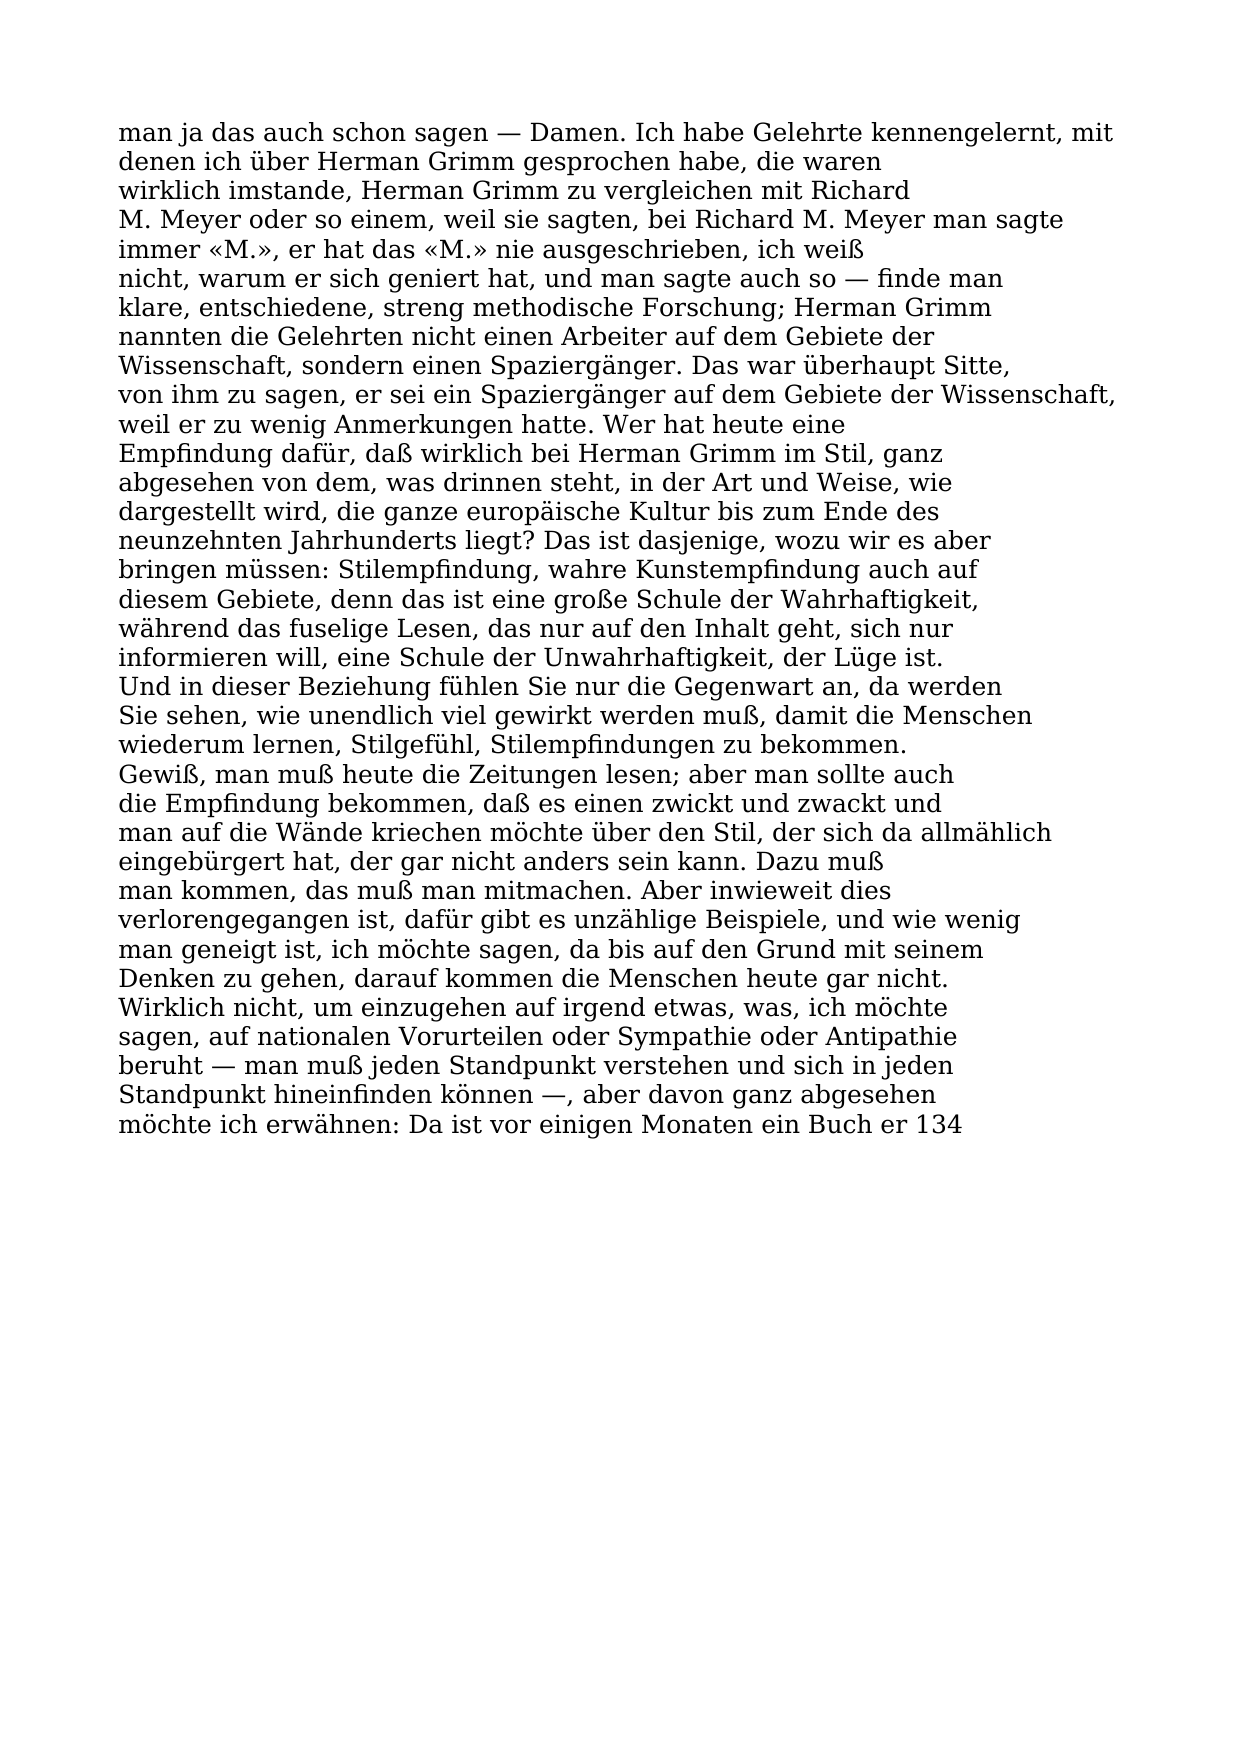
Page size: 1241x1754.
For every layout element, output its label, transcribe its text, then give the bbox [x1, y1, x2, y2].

text während das fuselige Lesen, das nur auf den Inhalt geht, sich nur [118, 614, 1122, 643]
text sagen, auf nationalen Vorurteilen oder Sympathie oder Antipathie [118, 1022, 1122, 1051]
text dargestellt wird, die ganze europäische Kultur bis zum Ende des [118, 497, 1122, 526]
text Standpunkt hineinfinden können —, aber davon ganz abgesehen [118, 1081, 1122, 1110]
text man auf die Wände kriechen möchte über den Stil, der sich da allmählich eingebürgert hat, der gar nicht anders sein kann. Dazu muß [118, 818, 1122, 876]
text Gewiß, man muß heute die Zeitungen lesen; aber man sollte auch [118, 760, 1122, 789]
text man kommen, das muß man mitmachen. Aber inwieweit dies verlorengegangen ist, dafür gibt es unzählige Beispiele, und wie wenig [118, 876, 1122, 935]
text beruht — man muß jeden Standpunkt verstehen und sich in jeden [118, 1051, 1122, 1081]
text klare, entschiedene, streng methodische Forschung; Herman Grimm [118, 293, 1122, 322]
text Und in dieser Beziehung fühlen Sie nur die Gegenwart an, da werden [118, 672, 1122, 701]
text abgesehen von dem, was drinnen steht, in der Art und Weise, wie [118, 468, 1122, 497]
text möchte ich erwähnen: Da ist vor einigen Monaten ein Buch er 134 [118, 1110, 1122, 1139]
text informieren will, eine Schule der Unwahrhaftigkeit, der Lüge ist. [118, 643, 1122, 672]
text nicht, warum er sich geniert hat, und man sagte auch so — finde man [118, 264, 1122, 293]
text Empfindung dafür, daß wirklich bei Herman Grimm im Stil, ganz [118, 439, 1122, 468]
text M. Meyer oder so einem, weil sie sagten, bei Richard M. Meyer man sagte immer «M.», er hat das «M.» nie ausgeschrieben, ich weiß [118, 206, 1122, 264]
text die Empfindung bekommen, daß es einen zwickt und zwackt und [118, 789, 1122, 818]
text Sie sehen, wie unendlich viel gewirkt werden muß, damit die Menschen wiederum lernen, Stilgefühl, Stilempfindungen zu bekommen. [118, 701, 1122, 760]
text man geneigt ist, ich möchte sagen, da bis auf den Grund mit seinem [118, 935, 1122, 964]
text Wissenschaft, sondern einen Spaziergänger. Das war überhaupt Sitte, [118, 351, 1122, 381]
text Denken zu gehen, darauf kommen die Menschen heute gar nicht. [118, 964, 1122, 993]
text von ihm zu sagen, er sei ein Spaziergänger auf dem Gebiete der Wissenschaft, weil er zu wenig Anmerkungen hatte. Wer hat heute eine [118, 381, 1122, 439]
text bringen müssen: Stilempfindung, wahre Kunstempfindung auch auf [118, 556, 1122, 585]
text nannten die Gelehrten nicht einen Arbeiter auf dem Gebiete der [118, 322, 1122, 351]
text diesem Gebiete, denn das ist eine große Schule der Wahrhaftigkeit, [118, 585, 1122, 614]
text Wirklich nicht, um einzugehen auf irgend etwas, was, ich möchte [118, 993, 1122, 1022]
text man ja das auch schon sagen — Damen. Ich habe Gelehrte kennengelernt, mit denen ich über Herman Grimm gesprochen habe, die waren [118, 118, 1122, 176]
text neunzehnten Jahrhunderts liegt? Das ist dasjenige, wozu wir es aber [118, 526, 1122, 556]
text wirklich imstande, Herman Grimm zu vergleichen mit Richard [118, 176, 1122, 206]
